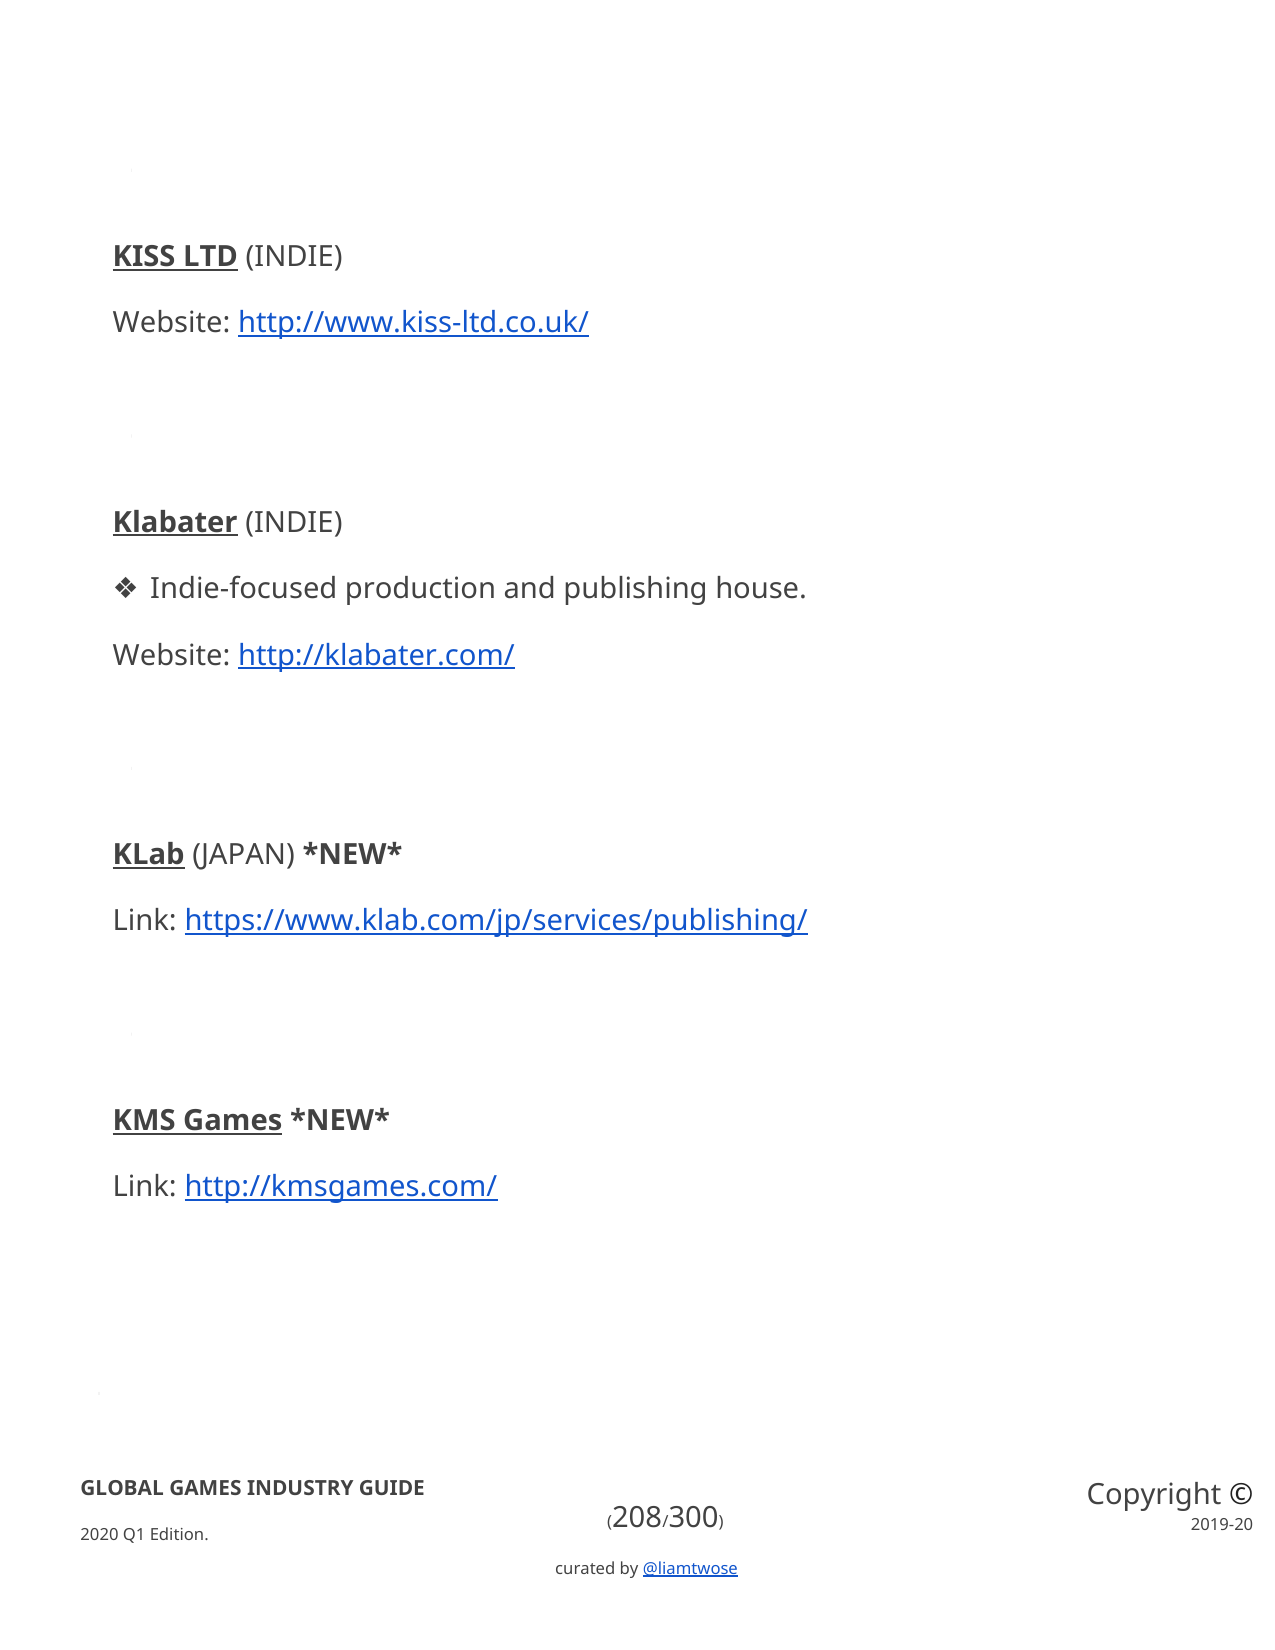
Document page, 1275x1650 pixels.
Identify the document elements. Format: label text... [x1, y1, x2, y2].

list Indie-focused production and publishing house. [112, 567, 1200, 607]
text KLab (JAPAN) *NEW* [112, 833, 1200, 873]
text KISS LTD (INDIE) [112, 235, 1200, 275]
text KMS Games *NEW* [112, 1099, 1200, 1139]
text Klabater (INDIE) [112, 501, 1200, 541]
text Link: https://www.klab.com/jp/services/publishing/ [112, 900, 1200, 939]
text Website: http://www.kiss-ltd.co.uk/ [112, 302, 1200, 341]
text Website: http://klabater.com/ [112, 634, 1200, 673]
text Link: http://kmsgames.com/ [112, 1166, 1200, 1205]
